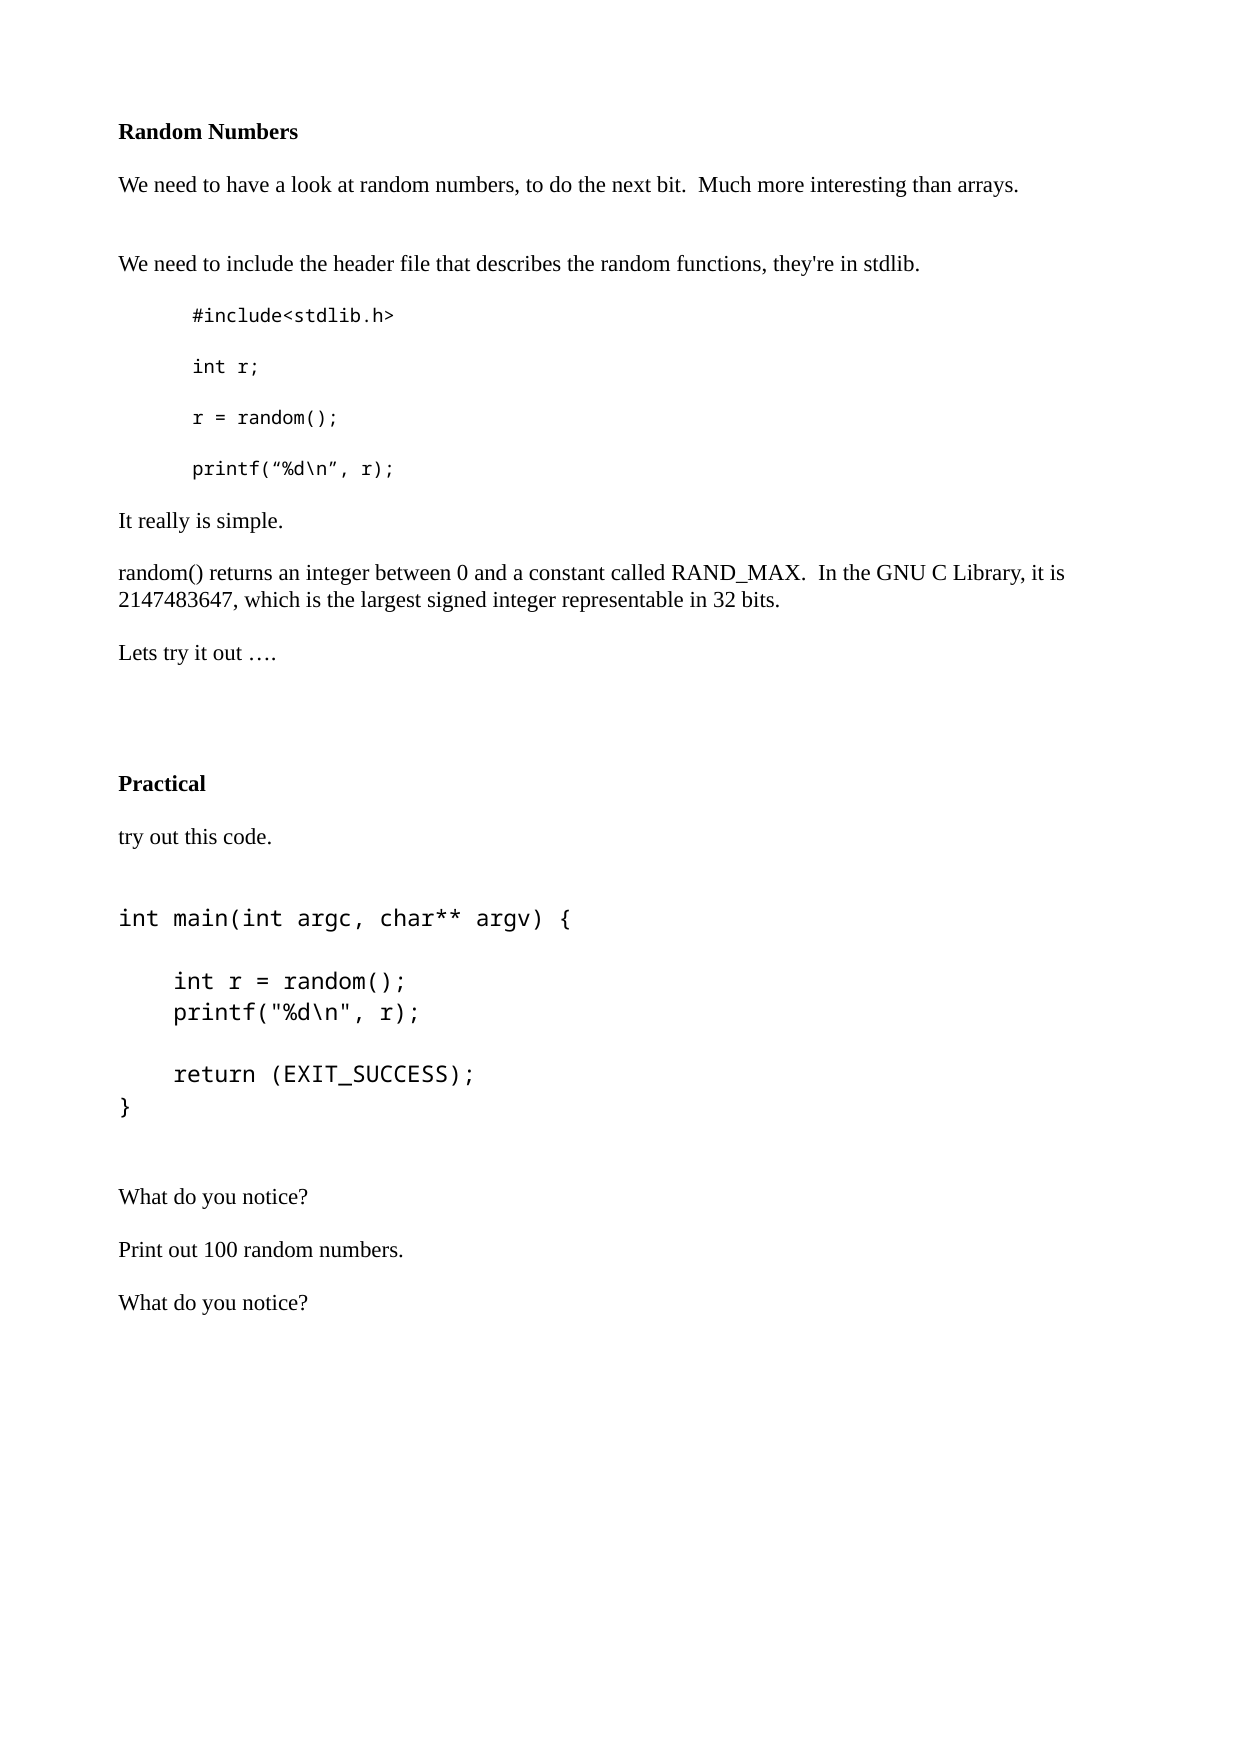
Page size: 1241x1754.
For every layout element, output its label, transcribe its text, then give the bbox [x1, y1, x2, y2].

text Print out 100 random numbers. [118, 1236, 1122, 1262]
text try out this code. [118, 823, 1122, 849]
text return (EXIT_SUCCESS); [118, 1058, 1122, 1089]
text int r = random(); [118, 964, 1122, 996]
text Practical [118, 770, 1122, 797]
text } [118, 1089, 1122, 1121]
text It really is simple. [118, 507, 1122, 533]
text random() returns an integer between 0 and a constant called RAND_MAX. In the GNU C Library, it is 2147483647, which is the largest signed integer representable in 32 bits. [118, 559, 1122, 612]
text int main(int argc, char** argv) { [118, 902, 1122, 933]
text What do you notice? [118, 1183, 1122, 1210]
text #include<stdlib.h> [192, 303, 1122, 328]
text What do you notice? [118, 1289, 1122, 1315]
text r = random(); [192, 405, 1122, 430]
text Random Numbers [118, 118, 1122, 144]
text printf(“%d\n”, r); [192, 456, 1122, 481]
text int r; [192, 354, 1122, 379]
text We need to include the header file that describes the random functions, they're in stdlib. [118, 250, 1122, 276]
text Lets try it out …. [118, 638, 1122, 665]
text printf("%d\n", r); [118, 996, 1122, 1027]
text We need to have a look at random numbers, to do the next bit. Much more interesting than arrays. [118, 171, 1122, 197]
